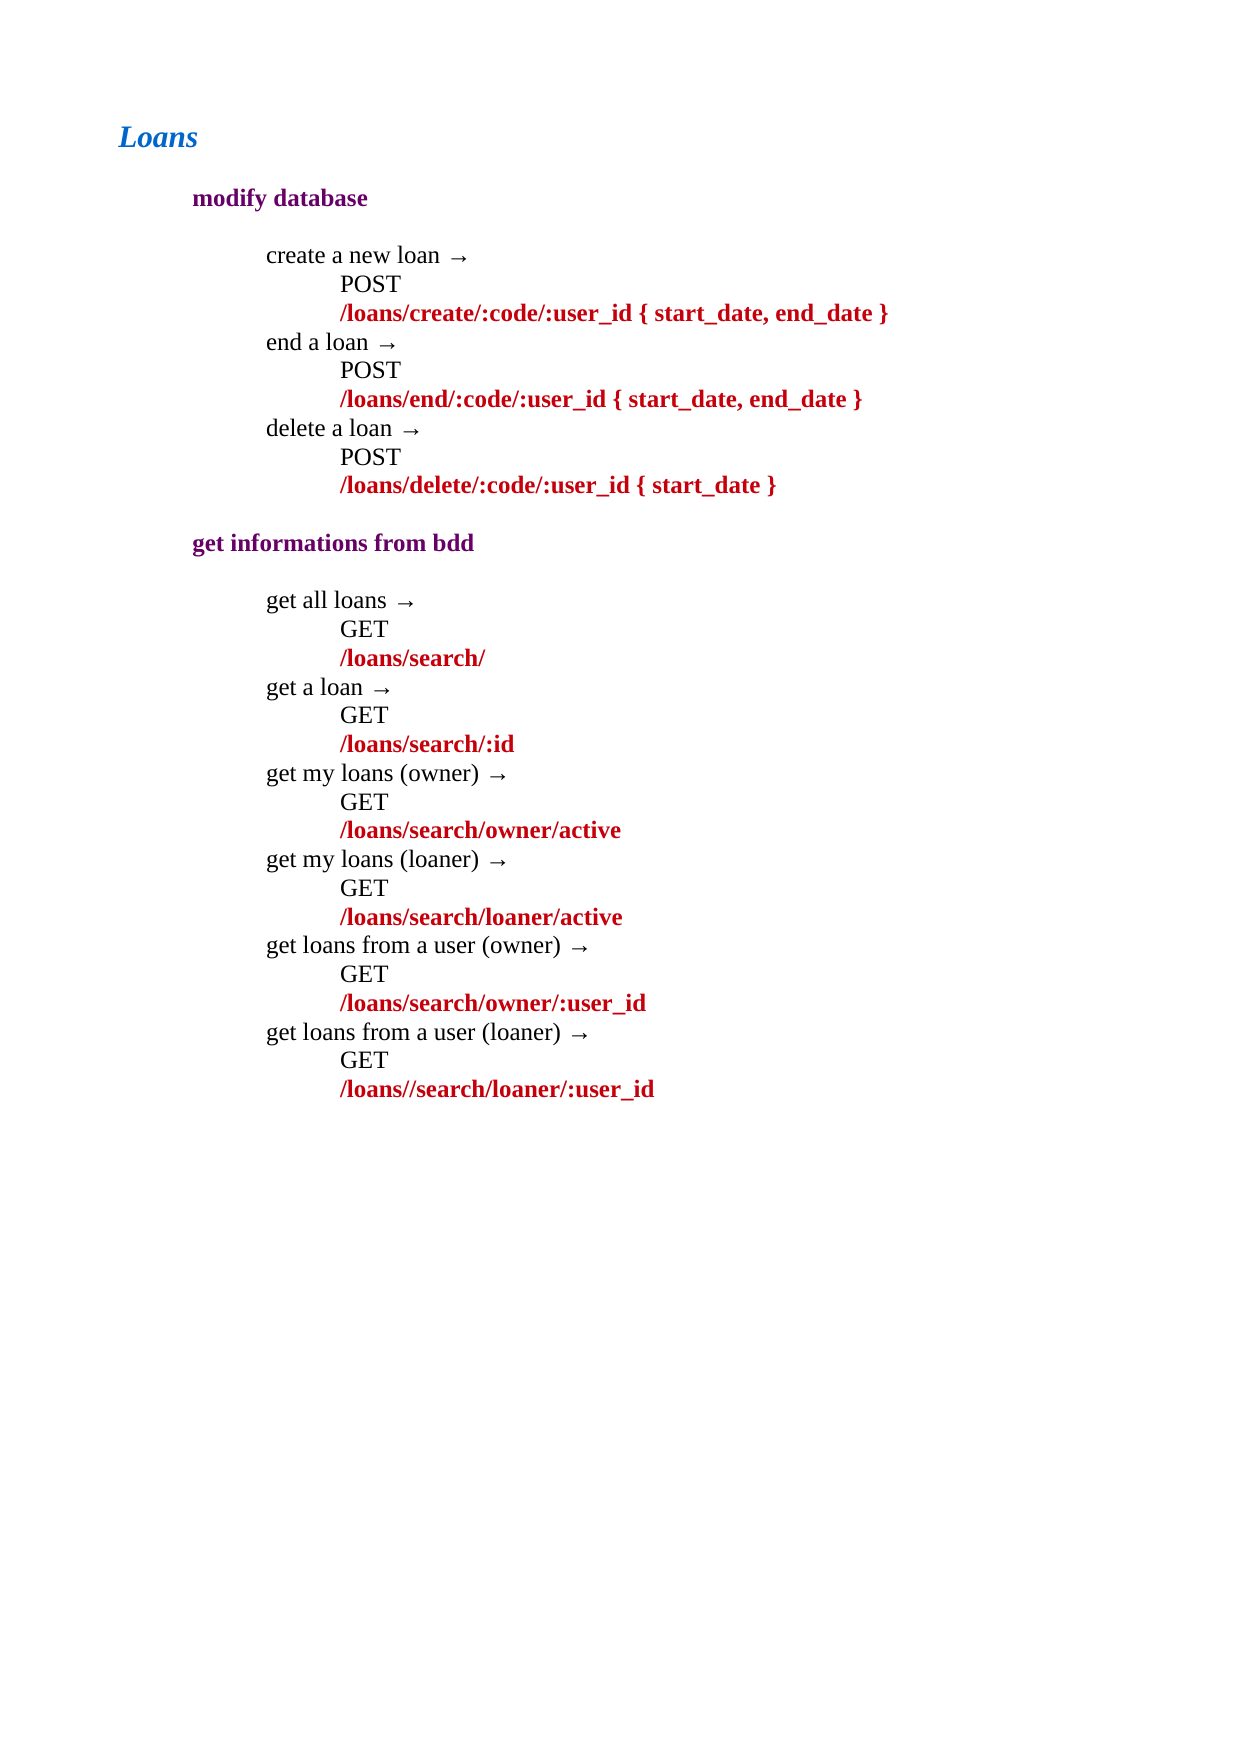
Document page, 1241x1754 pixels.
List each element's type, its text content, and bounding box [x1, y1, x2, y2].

text modify database [118, 183, 1122, 212]
text GET [266, 614, 1122, 643]
text /loans/create/:code/:user_id { start_date, end_date } [266, 298, 1122, 327]
text /loans/search/:id [266, 729, 1122, 758]
text /loans/search/loaner/active [266, 902, 1122, 930]
text GET [266, 1045, 1122, 1074]
text create a new loan → [266, 240, 1122, 269]
text Loans [118, 118, 1122, 154]
text /loans/search/owner/active [266, 815, 1122, 844]
text get loans from a user (loaner) → [266, 1017, 1122, 1045]
text /loans/delete/:code/:user_id { start_date } [266, 470, 1122, 499]
text get all loans → [266, 585, 1122, 614]
text get a loan → [266, 672, 1122, 700]
text /loans/end/:code/:user_id { start_date, end_date } [266, 384, 1122, 413]
text /loans/search/ [266, 643, 1122, 672]
text get my loans (owner) → [266, 758, 1122, 787]
text POST [266, 442, 1122, 470]
text /loans//search/loaner/:user_id [266, 1074, 1122, 1103]
text get loans from a user (owner) → [266, 930, 1122, 959]
text delete a loan → [266, 413, 1122, 442]
text GET [266, 700, 1122, 729]
text GET [266, 959, 1122, 988]
text get informations from bdd [118, 528, 1122, 557]
text end a loan → [266, 327, 1122, 355]
text POST [266, 355, 1122, 384]
text GET [266, 873, 1122, 902]
text POST [266, 269, 1122, 298]
text GET [266, 787, 1122, 815]
text get my loans (loaner) → [266, 844, 1122, 873]
text /loans/search/owner/:user_id [266, 988, 1122, 1017]
